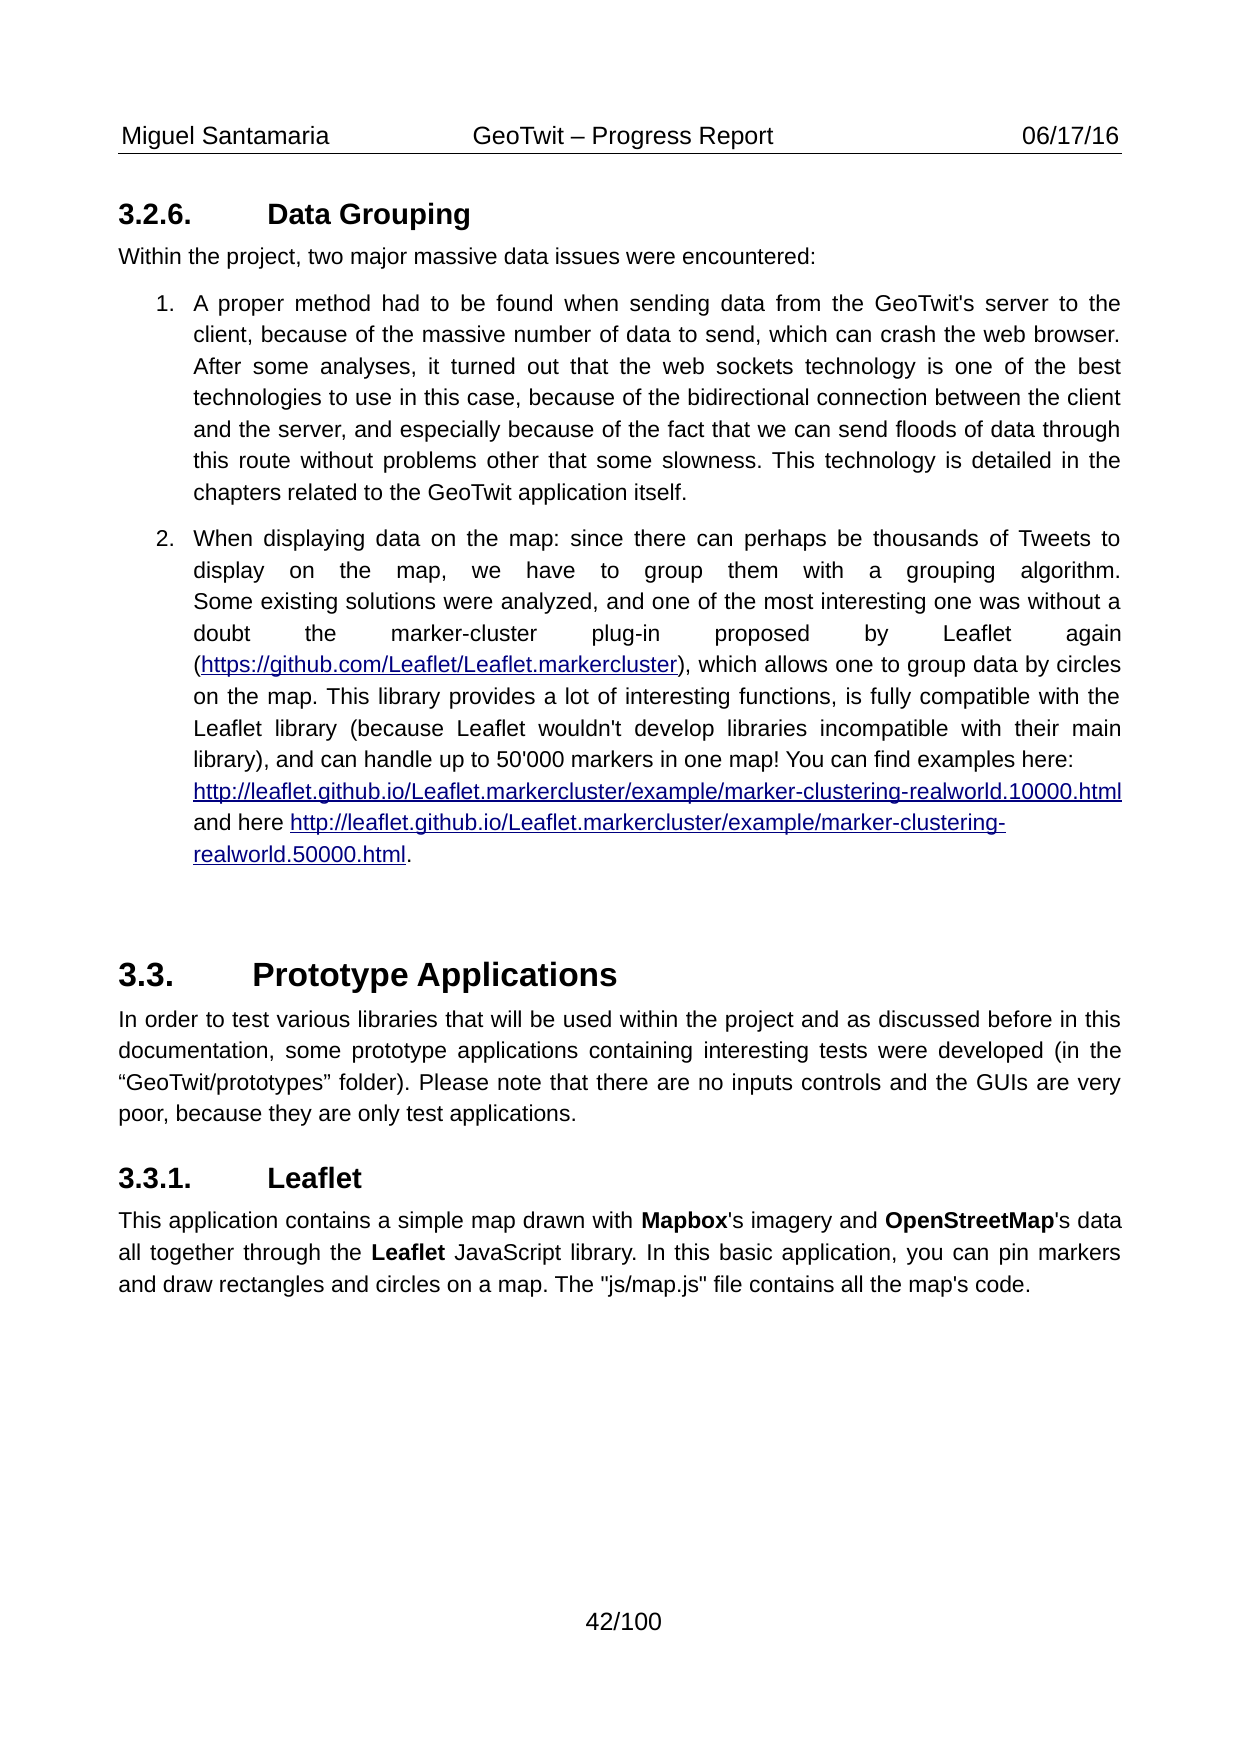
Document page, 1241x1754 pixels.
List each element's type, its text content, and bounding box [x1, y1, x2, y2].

list A proper method had to be found when sending data from the GeoTwit's server to the client, because of the massive number of data to send, which can crash the web browser. After some analyses, it turned out that the web sockets technology is one of the best technologies to use in this case, because of the bidirectional connection between the client and the server, and especially because of the fact that we can send floods of data through this route without problems other that some slowness. This technology is detailed in the chapters related to the GeoTwit application itself. [156, 289, 1122, 505]
subtitle Data Grouping [118, 197, 1122, 231]
text Within the project, two major massive data issues were encountered: [118, 243, 1122, 269]
subtitle Leaflet [118, 1161, 1122, 1195]
list When displaying data on the map: since there can perhaps be thousands of Tweets to display on the map, we have to group them with a grouping algorithm. Some existing solutions were analyzed, and one of the most interesting one was without a doubt the marker-cluster plug-in proposed by Leaflet again (https://github.com/Leaflet/Leaflet.markercluster), which allows one to group data by circles on the map. This library provides a lot of interesting functions, is fully compatible with the Leaflet library (because Leaflet wouldn't develop libraries incompatible with their main library), and can handle up to 50'000 markers in one map! You can find examples here: [156, 525, 1122, 772]
text In order to test various libraries that will be used within the project and as discussed before in this documentation, some prototype applications containing interesting tests were developed (in the “GeoTwit/prototypes” folder). Please note that there are no inputs controls and the GUIs are very poor, because they are only test applications. [118, 1006, 1122, 1127]
text This application contains a simple map drawn with Mapbox's imagery and OpenStreetMap's data all together through the Leaflet JavaScript library. In this basic application, you can pin markers and draw rectangles and circles on a map. The "js/map.js" file contains all the map's code. [118, 1207, 1122, 1297]
subtitle Prototype Applications [118, 954, 1122, 993]
list http://leaflet.github.io/Leaflet.markercluster/example/marker-clustering-realworld.10000.html and here http://leaflet.github.io/Leaflet.markercluster/example/marker-clustering-realworld.50000.html. [156, 778, 1122, 867]
